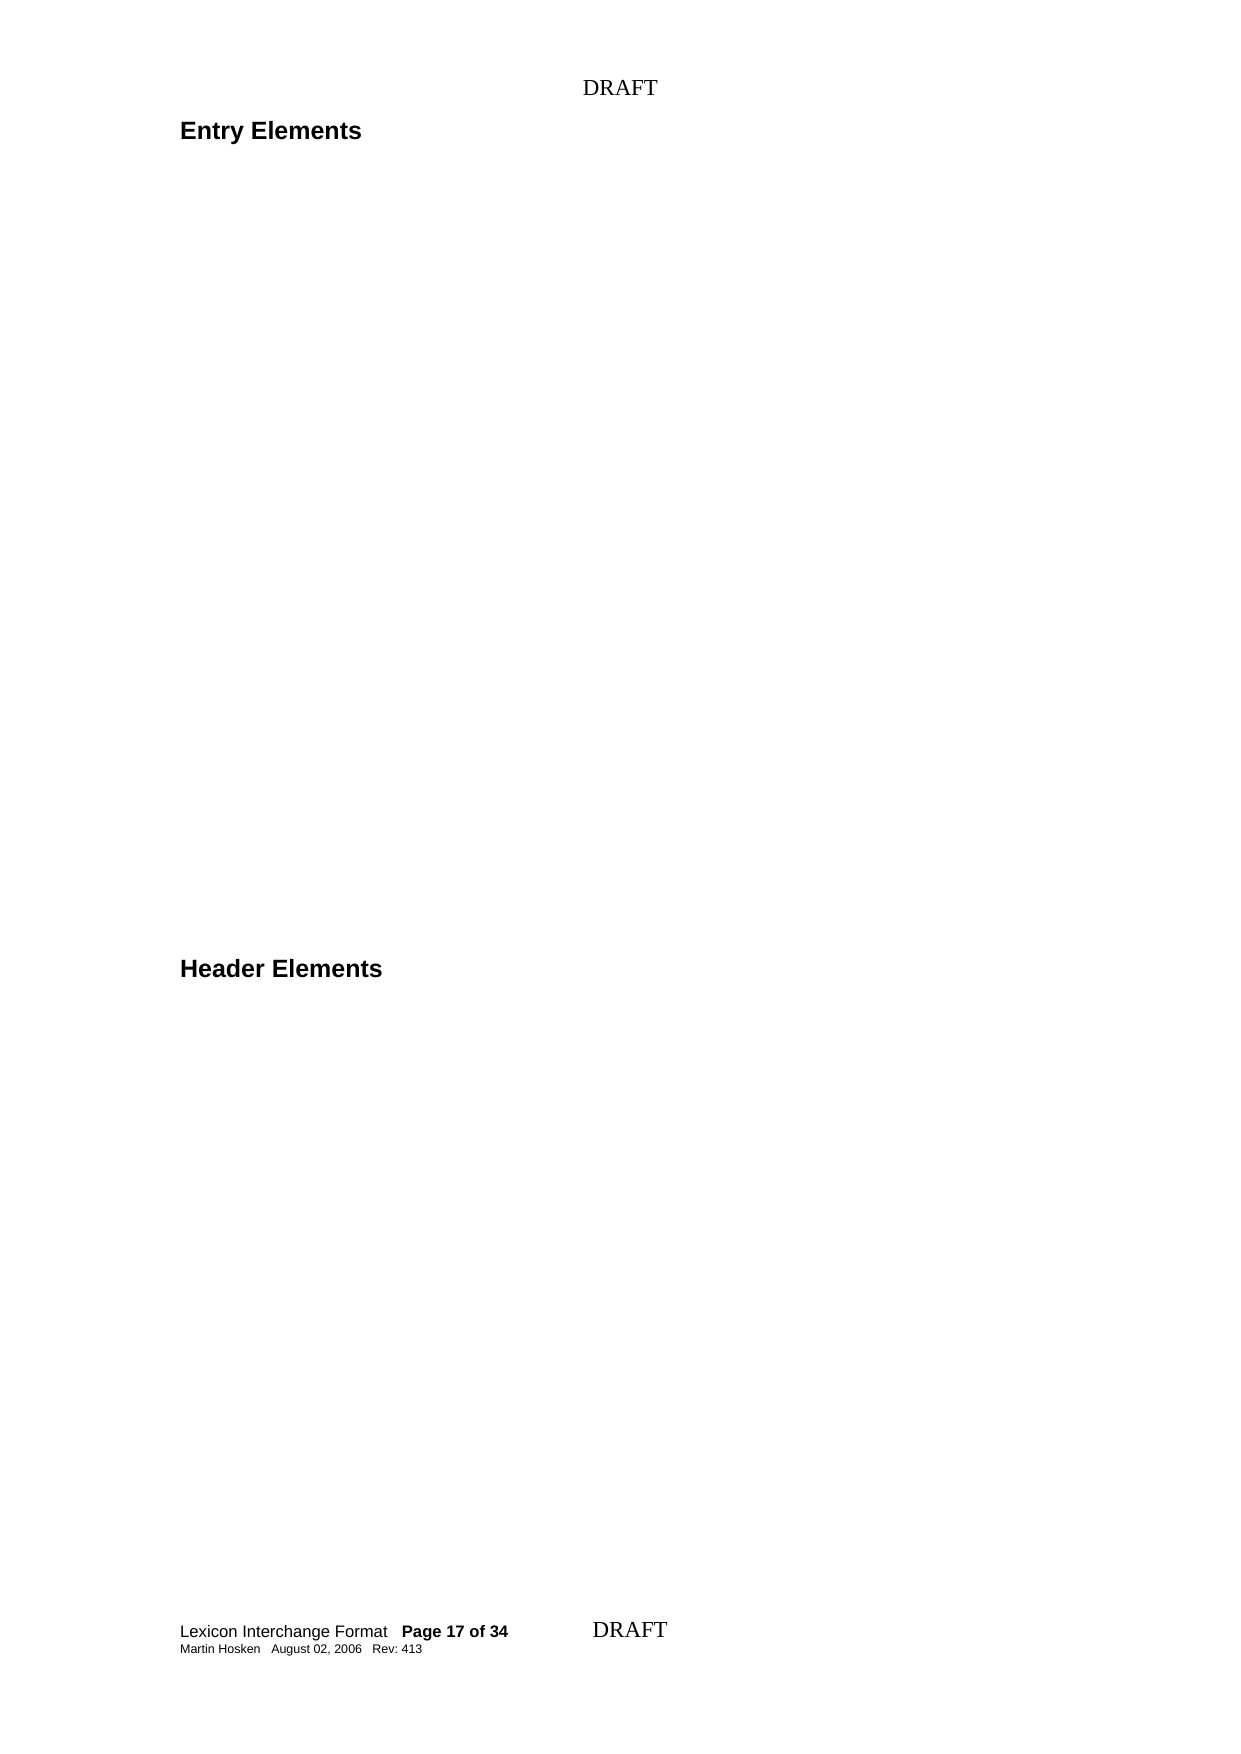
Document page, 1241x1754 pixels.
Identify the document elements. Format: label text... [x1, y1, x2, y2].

subtitle Entry Elements [180, 117, 1061, 145]
subtitle Header Elements [180, 954, 1061, 982]
